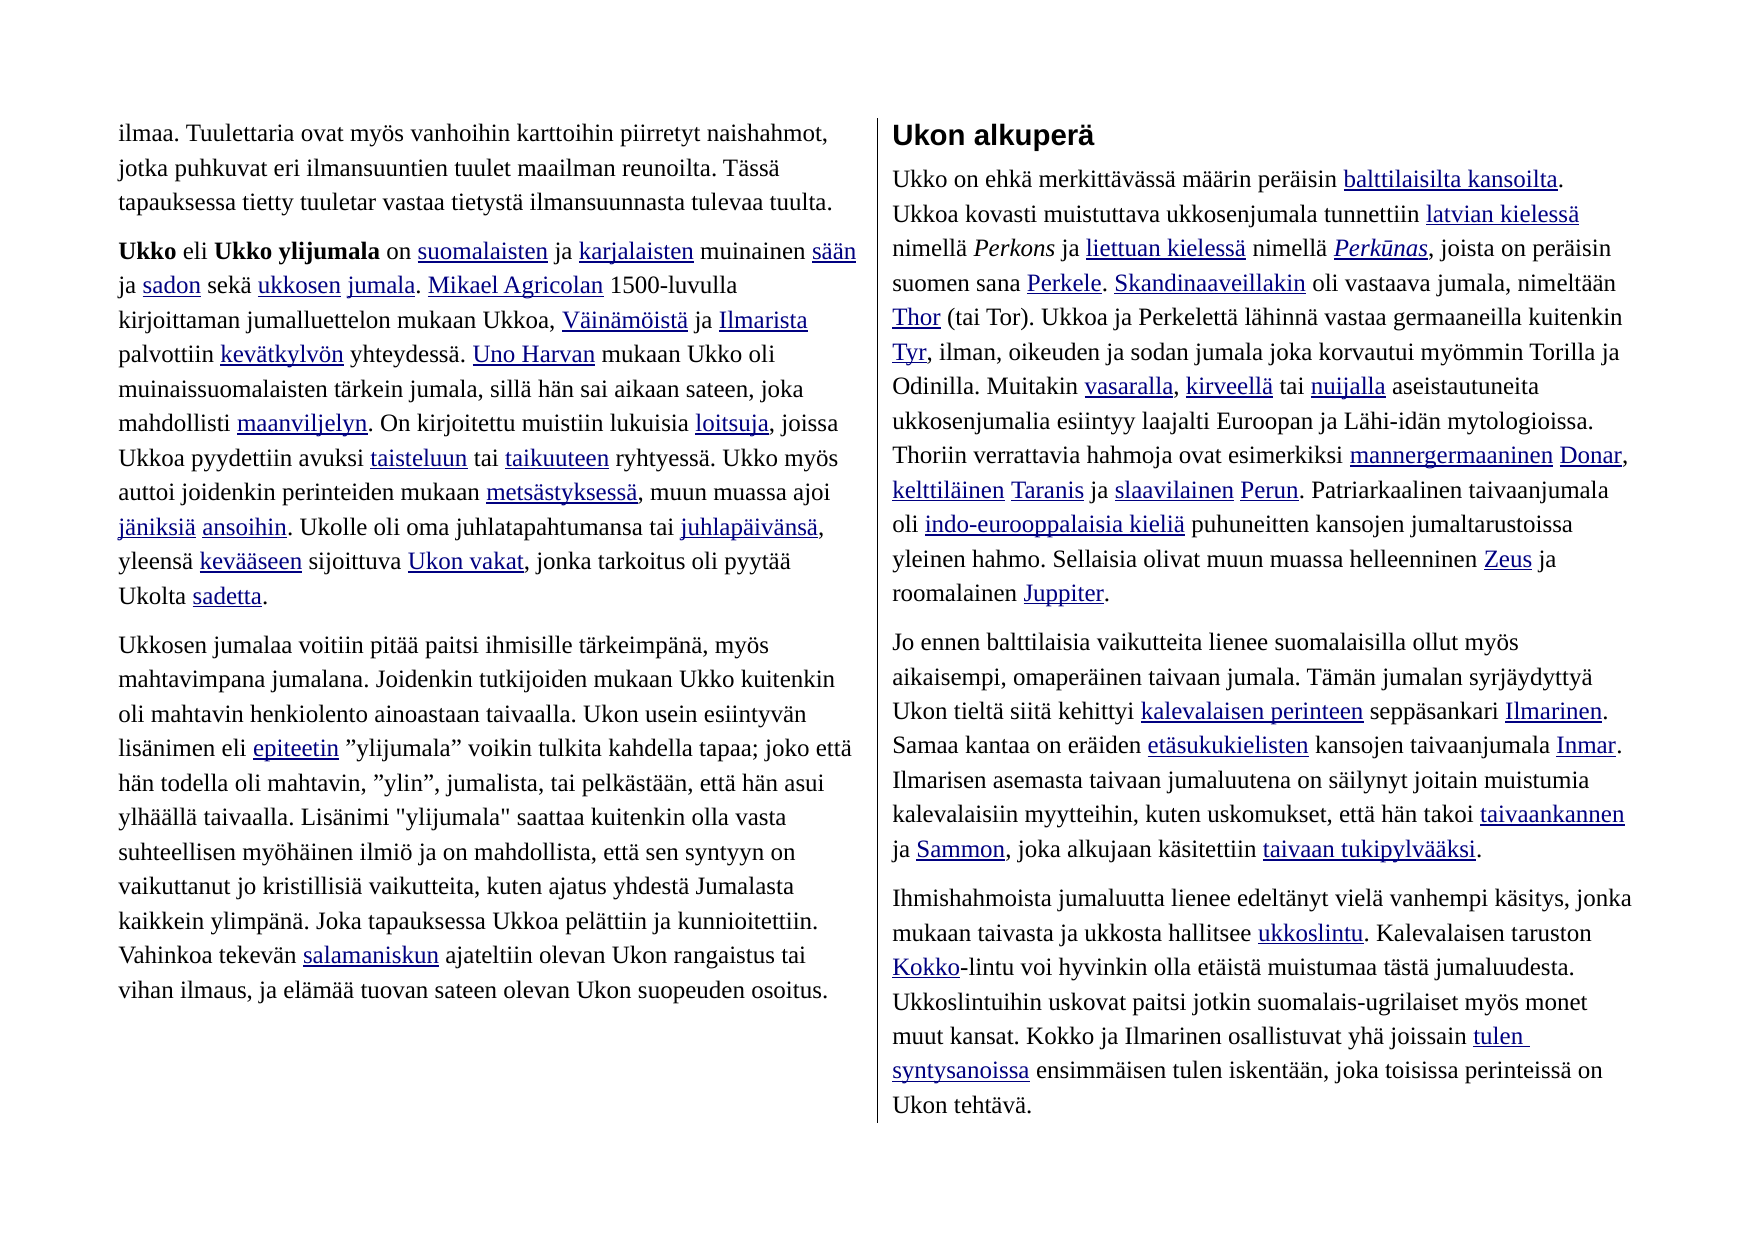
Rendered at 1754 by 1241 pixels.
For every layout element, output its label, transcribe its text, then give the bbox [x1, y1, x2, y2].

text Ukkosen jumalaa voitiin pitää paitsi ihmisille tärkeimpänä, myös mahtavimpana jumalana. Joidenkin tutkijoiden mukaan Ukko kuitenkin oli mahtavin henkiolento ainoastaan taivaalla. Ukon usein esiintyvän lisänimen eli epiteetin ”ylijumala” voikin tulkita kahdella tapaa; joko että hän todella oli mahtavin, ”ylin”, jumalista, tai pelkästään, että hän asui ylhäällä taivaalla. Lisänimi "ylijumala" saattaa kuitenkin olla vasta suhteellisen myöhäinen ilmiö ja on mahdollista, että sen syntyyn on vaikuttanut jo kristillisiä vaikutteita, kuten ajatus yhdestä Jumalasta kaikkein ylimpänä. Joka tapauksessa Ukkoa pelättiin ja kunnioitettiin. Vahinkoa tekevän salamaniskun ajateltiin olevan Ukon rangaistus tai vihan ilmaus, ja elämää tuovan sateen olevan Ukon suopeuden osoitus. [118, 630, 862, 1003]
text Ukko on ehkä merkittävässä määrin peräisin balttilaisilta kansoilta. Ukkoa kovasti muistuttava ukkosenjumala tunnettiin latvian kielessä nimellä Perkons ja liettuan kielessä nimellä Perkūnas, joista on peräisin suomen sana Perkele. Skandinaaveillakin oli vastaava jumala, nimeltään Thor (tai Tor). Ukkoa ja Perkelettä lähinnä vastaa germaaneilla kuitenkin Tyr, ilman, oikeuden ja sodan jumala joka korvautui myömmin Torilla ja Odinilla. Muitakin vasaralla, kirveellä tai nuijalla aseistautuneita ukkosenjumalia esiintyy laajalti Euroopan ja Lähi-idän mytologioissa. Thoriin verrattavia hahmoja ovat esimerkiksi mannergermaaninen Donar, kelttiläinen Taranis ja slaavilainen Perun. Patriarkaalinen taivaanjumala oli indo-eurooppalaisia kieliä puhuneitten kansojen jumaltarustoissa yleinen hahmo. Sellaisia olivat muun muassa helleenninen Zeus ja roomalainen Juppiter. [892, 164, 1636, 607]
text ilmaa. Tuulettaria ovat myös vanhoihin karttoihin piirretyt naishahmot, jotka puhkuvat eri ilmansuuntien tuulet maailman reunoilta. Tässä tapauksessa tietty tuuletar vastaa tietystä ilmansuunnasta tulevaa tuulta. [118, 118, 862, 216]
text Ukko eli Ukko ylijumala on suomalaisten ja karjalaisten muinainen sään ja sadon sekä ukkosen jumala. Mikael Agricolan 1500-luvulla kirjoittaman jumalluettelon mukaan Ukkoa, Väinämöistä ja Ilmarista palvottiin kevätkylvön yhteydessä. Uno Harvan mukaan Ukko oli muinaissuomalaisten tärkein jumala, sillä hän sai aikaan sateen, joka mahdollisti maanviljelyn. On kirjoitettu muistiin lukuisia loitsuja, joissa Ukkoa pyydettiin avuksi taisteluun tai taikuuteen ryhtyessä. Ukko myös auttoi joidenkin perinteiden mukaan metsästyksessä, muun muassa ajoi jäniksiä ansoihin. Ukolle oli oma juhlatapahtumansa tai juhlapäivänsä, yleensä kevääseen sijoittuva Ukon vakat, jonka tarkoitus oli pyytää Ukolta sadetta. [118, 236, 862, 610]
text Jo ennen balttilaisia vaikutteita lienee suomalaisilla ollut myös aikaisempi, omaperäinen taivaan jumala. Tämän jumalan syrjäydyttyä Ukon tieltä siitä kehittyi kalevalaisen perinteen seppäsankari Ilmarinen. Samaa kantaa on eräiden etäsukukielisten kansojen taivaanjumala Inmar. Ilmarisen asemasta taivaan jumaluutena on säilynyt joitain muistumia kalevalaisiin myytteihin, kuten uskomukset, että hän takoi taivaankannen ja Sammon, joka alkujaan käsitettiin taivaan tukipylvääksi. [892, 627, 1636, 863]
subtitle Ukon alkuperä [892, 118, 1636, 152]
text Ihmishahmoista jumaluutta lienee edeltänyt vielä vanhempi käsitys, jonka mukaan taivasta ja ukkosta hallitsee ukkoslintu. Kalevalaisen taruston Kokko-lintu voi hyvinkin olla etäistä muistumaa tästä jumaluudesta. Ukkoslintuihin uskovat paitsi jotkin suomalais-ugrilaiset myös monet muut kansat. Kokko ja Ilmarinen osallistuvat yhä joissain tulen syntysanoissa ensimmäisen tulen iskentään, joka toisissa perinteissä on Ukon tehtävä. [892, 883, 1636, 1119]
